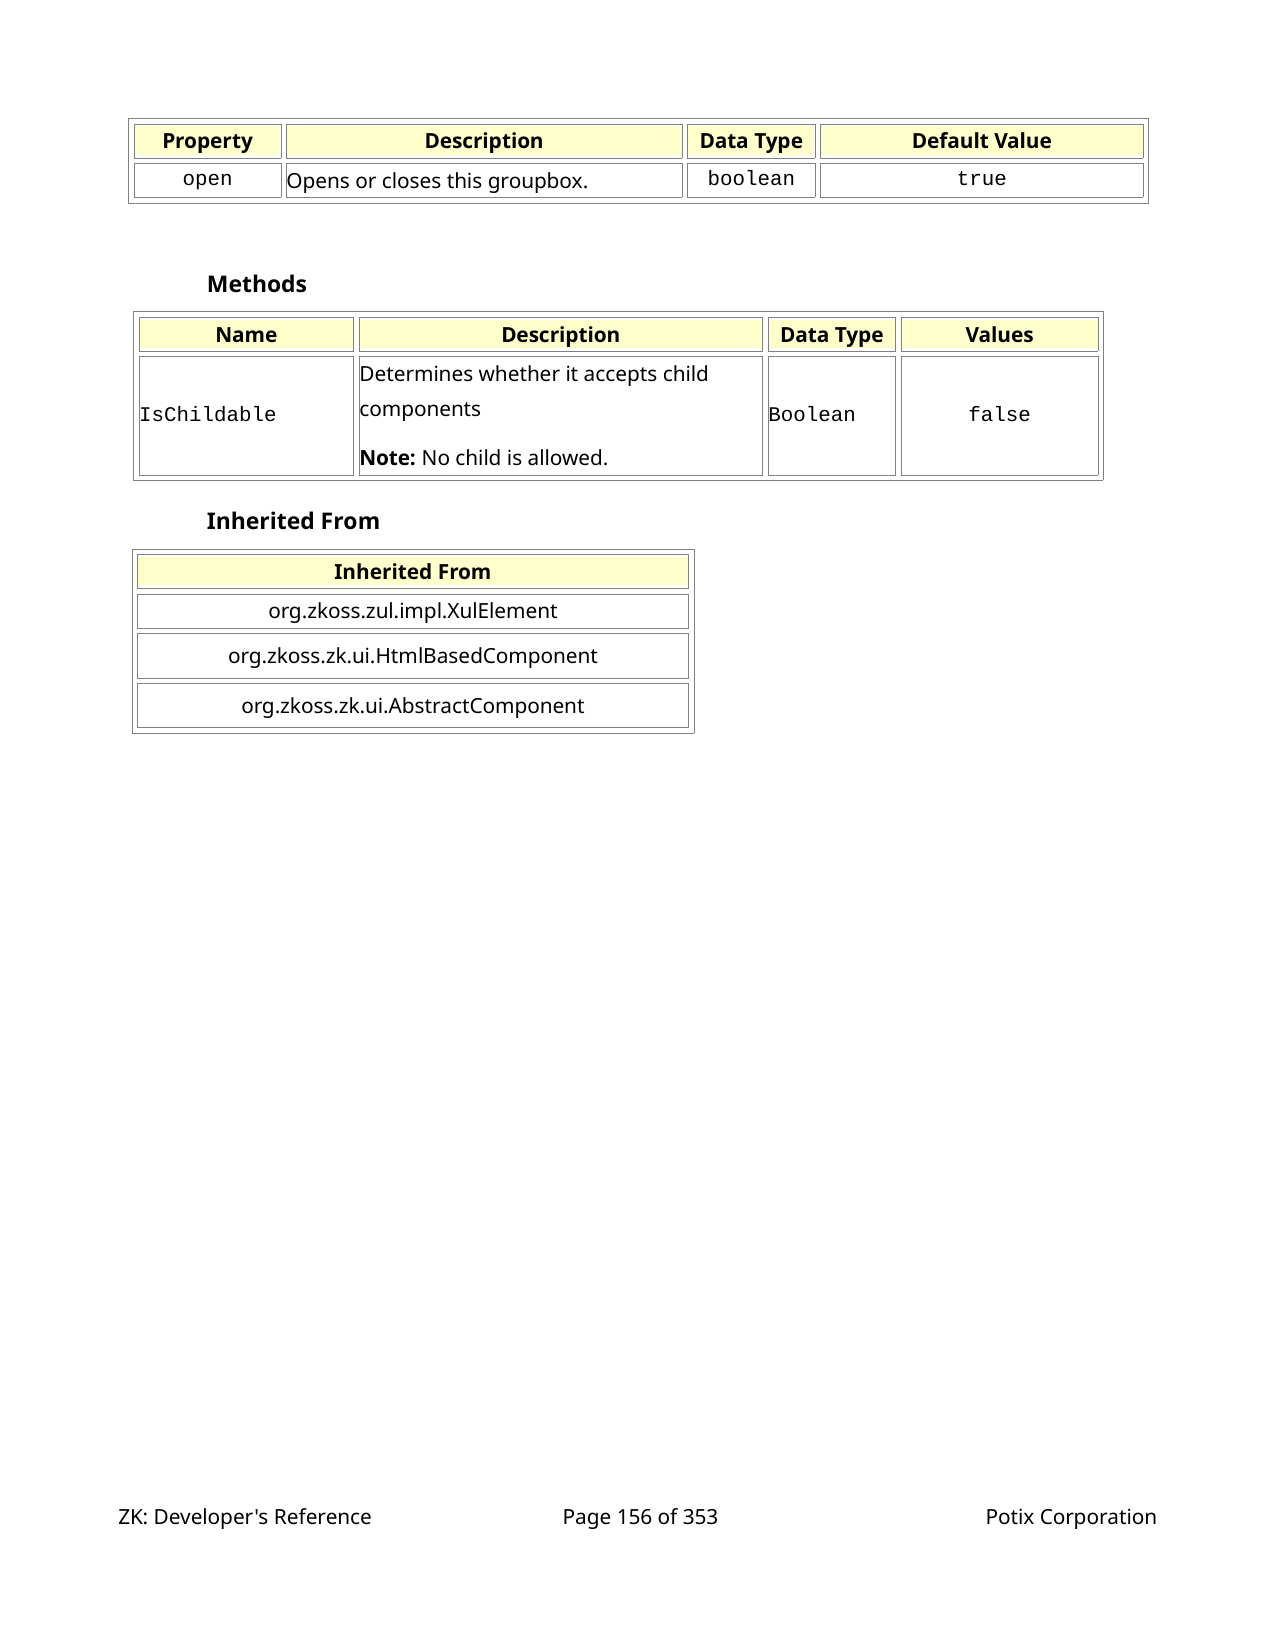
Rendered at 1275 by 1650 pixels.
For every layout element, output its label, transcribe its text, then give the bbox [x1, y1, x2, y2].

table_cell Opens or closes this groupbox. [283, 158, 685, 197]
table_cell Determines whether it accepts child components Note: No child is allowed. [356, 351, 765, 474]
table_cell true [818, 158, 1146, 197]
table_header Inherited From [134, 550, 691, 588]
table_header Default Value [818, 119, 1146, 158]
table_cell Boolean [765, 351, 898, 474]
table_header Values [898, 312, 1101, 351]
table_header Name [136, 312, 356, 351]
table_cell IsChildable [136, 351, 356, 474]
table_cell false [898, 351, 1101, 474]
table_header Description [283, 119, 685, 158]
table_header Data Type [765, 312, 898, 351]
table_header Description [356, 312, 765, 351]
table_header Property [131, 119, 283, 158]
table_cell org.zkoss.zul.impl.XulElement [134, 588, 691, 628]
subtitle Methods [207, 268, 1157, 299]
table_cell boolean [685, 158, 817, 197]
table_cell open [131, 158, 283, 197]
table_header Data Type [685, 119, 817, 158]
subtitle Inherited From [207, 505, 1157, 536]
table_cell org.zkoss.zk.ui.AbstractComponent [134, 678, 691, 727]
table_cell org.zkoss.zk.ui.HtmlBasedComponent [134, 628, 691, 677]
